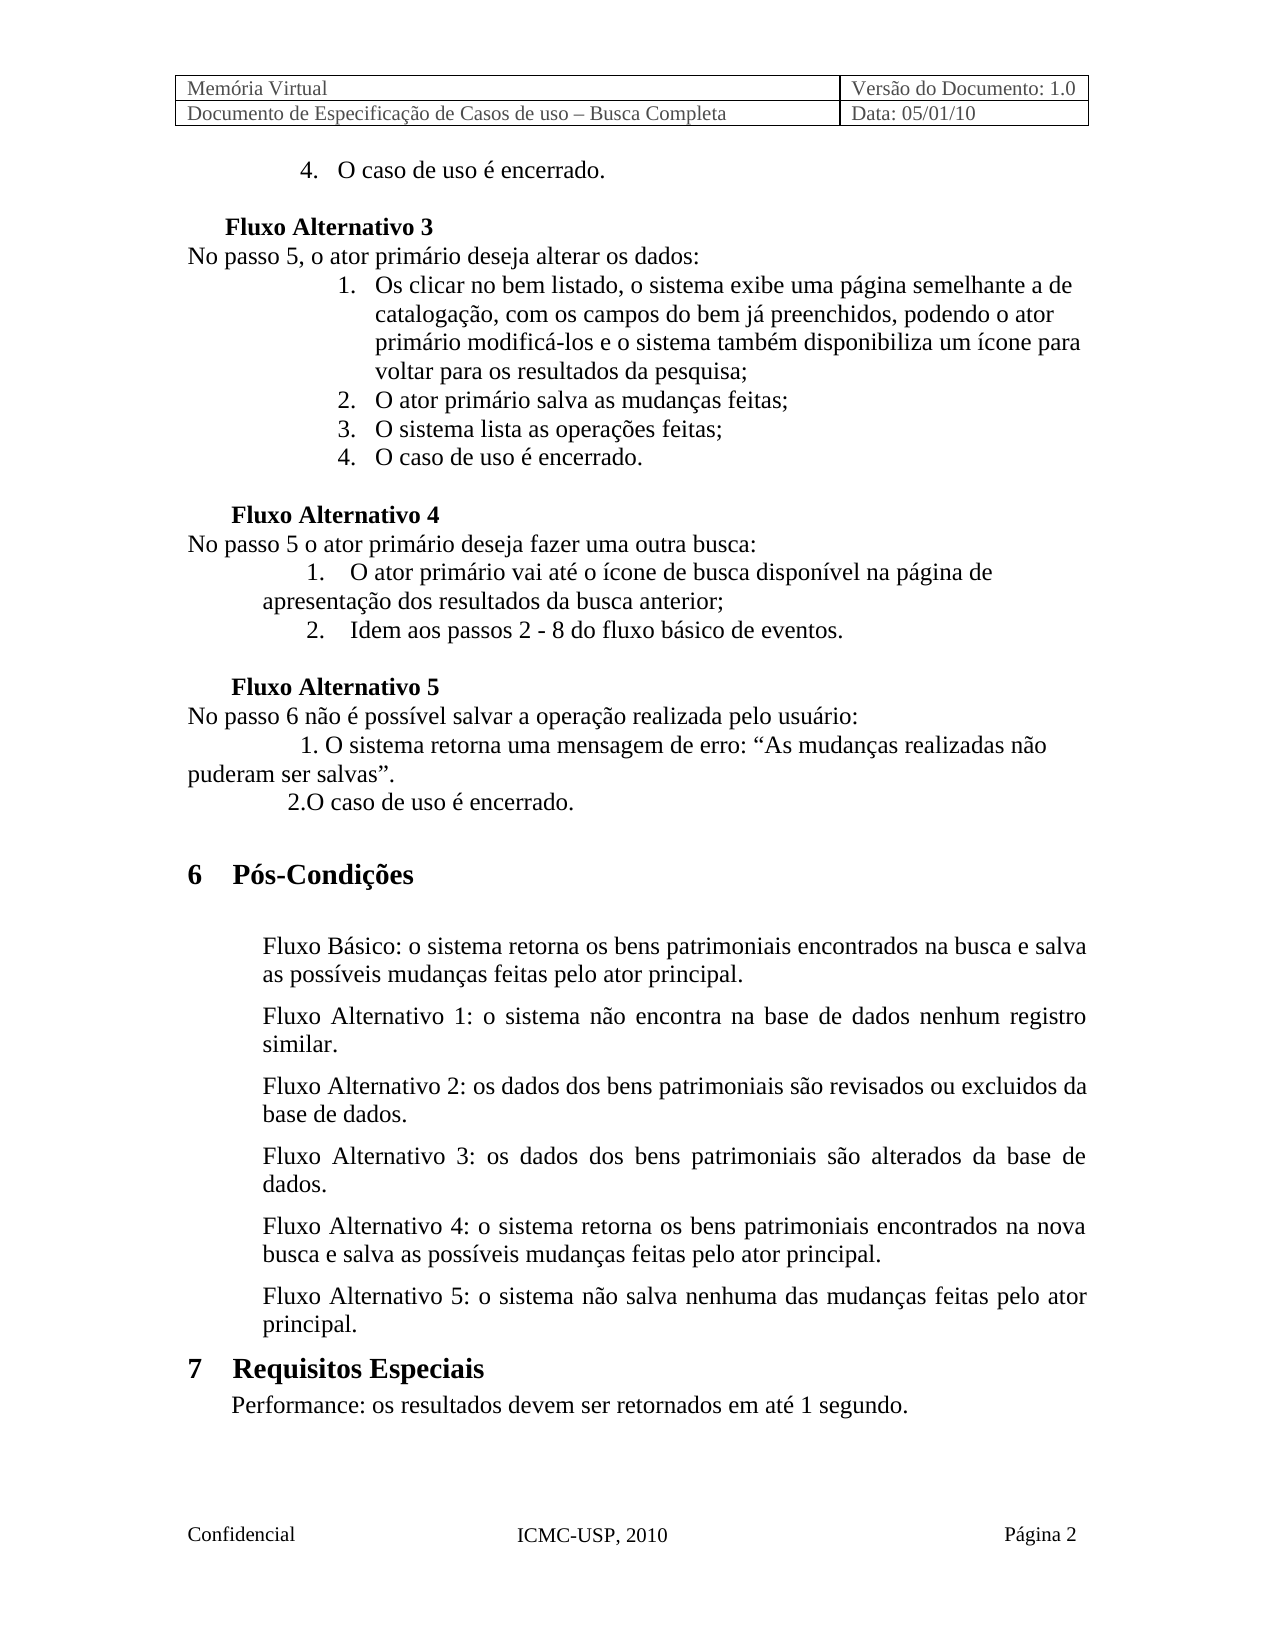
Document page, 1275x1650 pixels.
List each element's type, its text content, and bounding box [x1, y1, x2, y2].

list O ator primário salva as mudanças feitas; [337, 385, 1087, 414]
text Fluxo Básico: o sistema retorna os bens patrimoniais encontrados na busca e salva as possíveis mudanças feitas pelo ator principal. [262, 931, 1087, 988]
text Fluxo Alternativo 2: os dados dos bens patrimoniais são revisados ou excluidos da base de dados. [262, 1071, 1087, 1128]
text Fluxo Alternativo 5 [187, 672, 1087, 701]
subtitle Pós-Condições [187, 857, 1087, 891]
text Performance: os resultados devem ser retornados em até 1 segundo. [187, 1391, 1087, 1419]
text Fluxo Alternativo 1: o sistema não encontra na base de dados nenhum registro similar. [262, 1001, 1087, 1058]
text No passo 6 não é possível salvar a operação realizada pelo usuário: [187, 701, 1087, 730]
text Fluxo Alternativo 3 [187, 212, 1087, 241]
list O sistema lista as operações feitas; [337, 414, 1087, 442]
list 2. Idem aos passos 2 - 8 do fluxo básico de eventos. [225, 615, 1087, 644]
text 1. O sistema retorna uma mensagem de erro: “As mudanças realizadas não puderam ser salvas”. [187, 730, 1087, 787]
list 1. O ator primário vai até o ícone de busca disponível na página de apresentação dos resultados da busca anterior; [225, 557, 1087, 615]
list O caso de uso é encerrado. [337, 442, 1087, 471]
text Fluxo Alternativo 4: o sistema retorna os bens patrimoniais encontrados na nova busca e salva as possíveis mudanças feitas pelo ator principal. [262, 1211, 1087, 1268]
text No passo 5 o ator primário deseja fazer uma outra busca: [187, 529, 1087, 557]
text No passo 5, o ator primário deseja alterar os dados: [187, 241, 1087, 270]
text Fluxo Alternativo 3: os dados dos bens patrimoniais são alterados da base de dados. [262, 1141, 1087, 1198]
list Os clicar no bem listado, o sistema exibe uma página semelhante a de catalogação, com os campos do bem já preenchidos, podendo o ator primário modificá-los e o sistema também disponibiliza um ícone para voltar para os resultados da pesquisa; [337, 270, 1087, 385]
text Fluxo Alternativo 4 [187, 500, 1087, 529]
text Fluxo Alternativo 5: o sistema não salva nenhuma das mudanças feitas pelo ator principal. [262, 1281, 1087, 1338]
text 2.O caso de uso é encerrado. [187, 787, 1087, 816]
list O caso de uso é encerrado. [300, 155, 1087, 184]
subtitle Requisitos Especiais [187, 1351, 1087, 1384]
